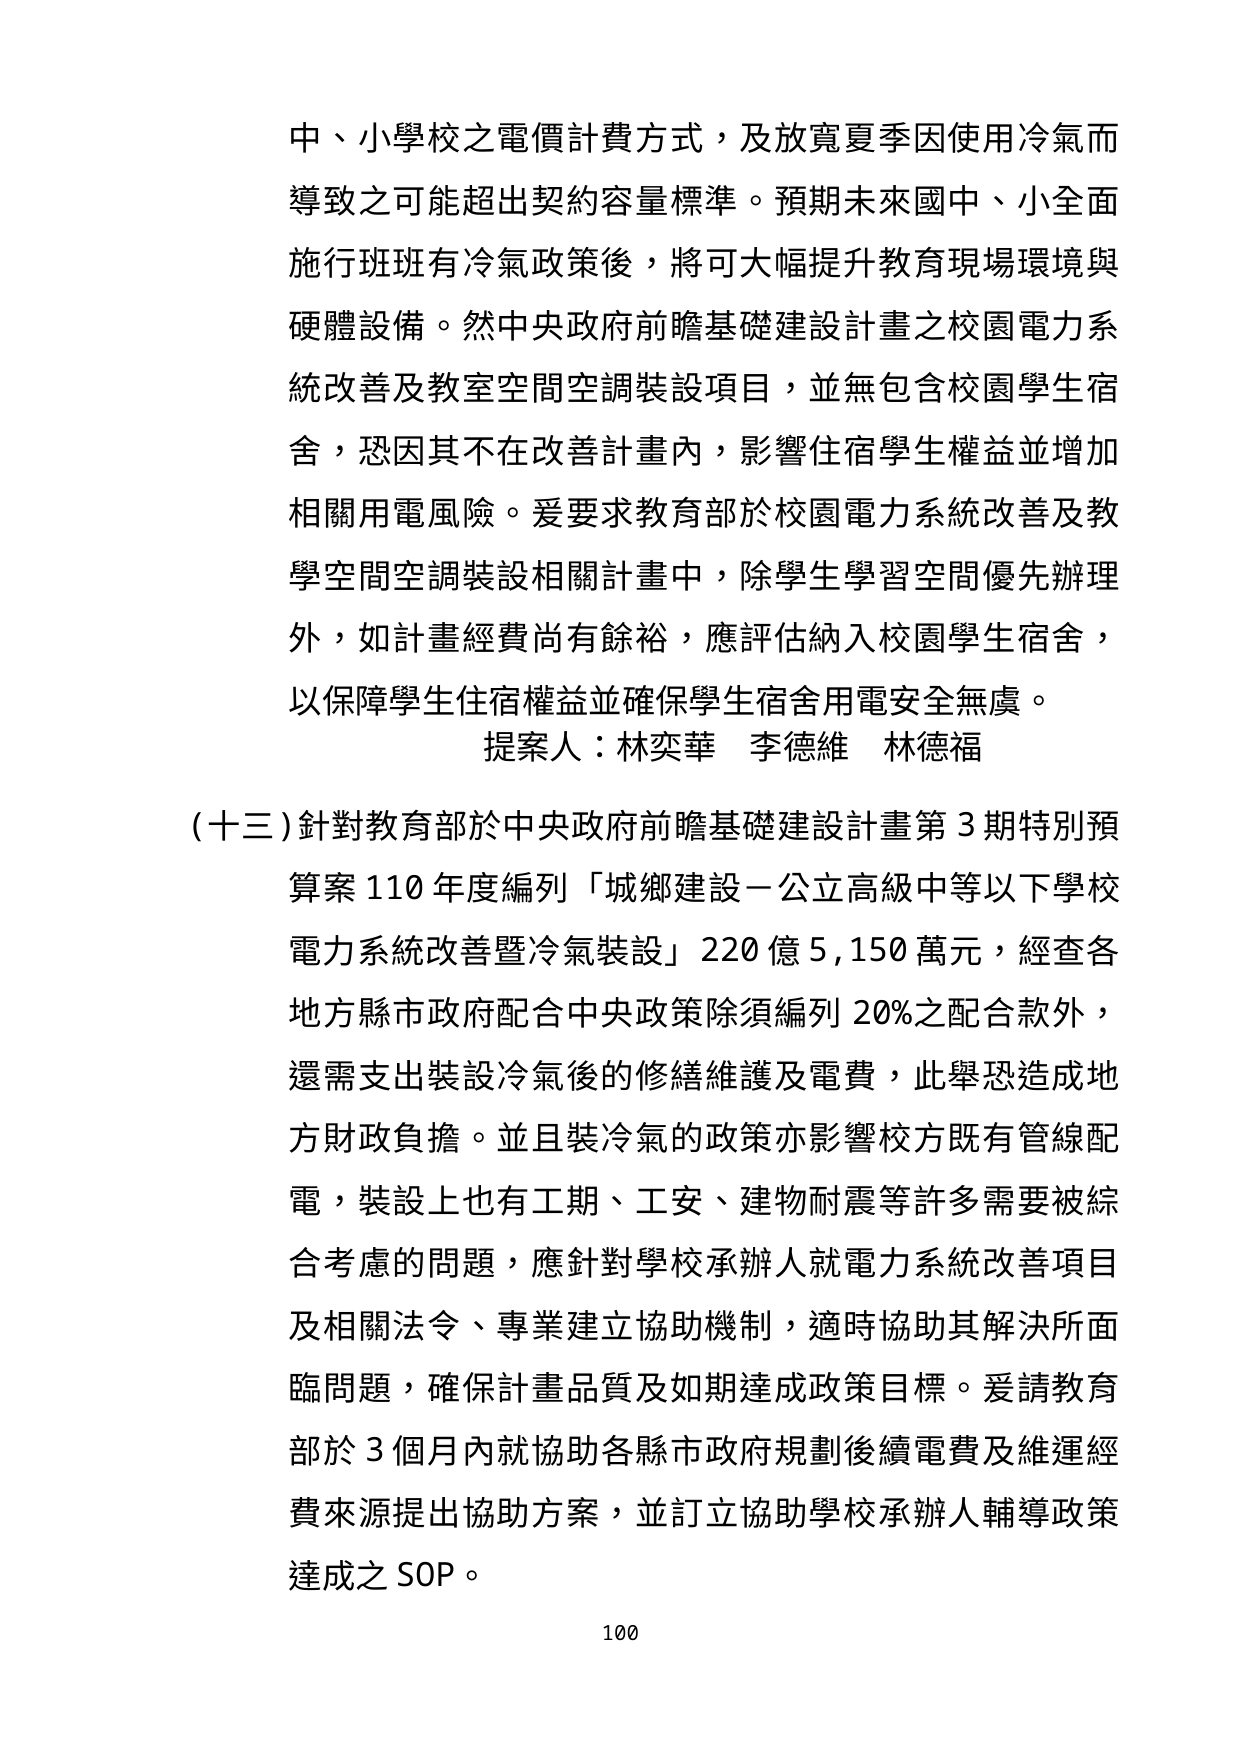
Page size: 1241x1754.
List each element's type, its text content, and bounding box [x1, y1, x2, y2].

text (十三)針對教育部於中央政府前瞻基礎建設計畫第3期特別預算案110年度編列「城鄉建設－公立高級中等以下學校電力系統改善暨冷氣裝設」220億5,150萬元，經查各地方縣市政府配合中央政策除須編列20%之配合款外，還需支出裝設冷氣後的修繕維護及電費，此舉恐造成地方財政負擔。並且裝冷氣的政策亦影響校方既有管線配電，裝設上也有工期、工安、建物耐震等許多需要被綜合考慮的問題，應針對學校承辦人就電力系統改善項目及相關法令、專業建立協助機制，適時協助其解決所面臨問題，確保計畫品質及如期達成政策目標。爰請教育部於3個月內就協助各縣市政府規劃後續電費及維運經費來源提出協助方案，並訂立協助學校承辦人輔導政策達成之SOP。 [187, 782, 1120, 1594]
text 提案人：林奕華 李德維 林德福 [483, 719, 1120, 769]
text 中、小學校之電價計費方式，及放寬夏季因使用冷氣而導致之可能超出契約容量標準。預期未來國中、小全面施行班班有冷氣政策後，將可大幅提升教育現場環境與硬體設備。然中央政府前瞻基礎建設計畫之校園電力系統改善及教室空間空調裝設項目，並無包含校園學生宿舍，恐因其不在改善計畫內，影響住宿學生權益並增加相關用電風險。爰要求教育部於校園電力系統改善及教學空間空調裝設相關計畫中，除學生學習空間優先辦理外，如計畫經費尚有餘裕，應評估納入校園學生宿舍，以保障學生住宿權益並確保學生宿舍用電安全無虞。 [187, 94, 1120, 719]
